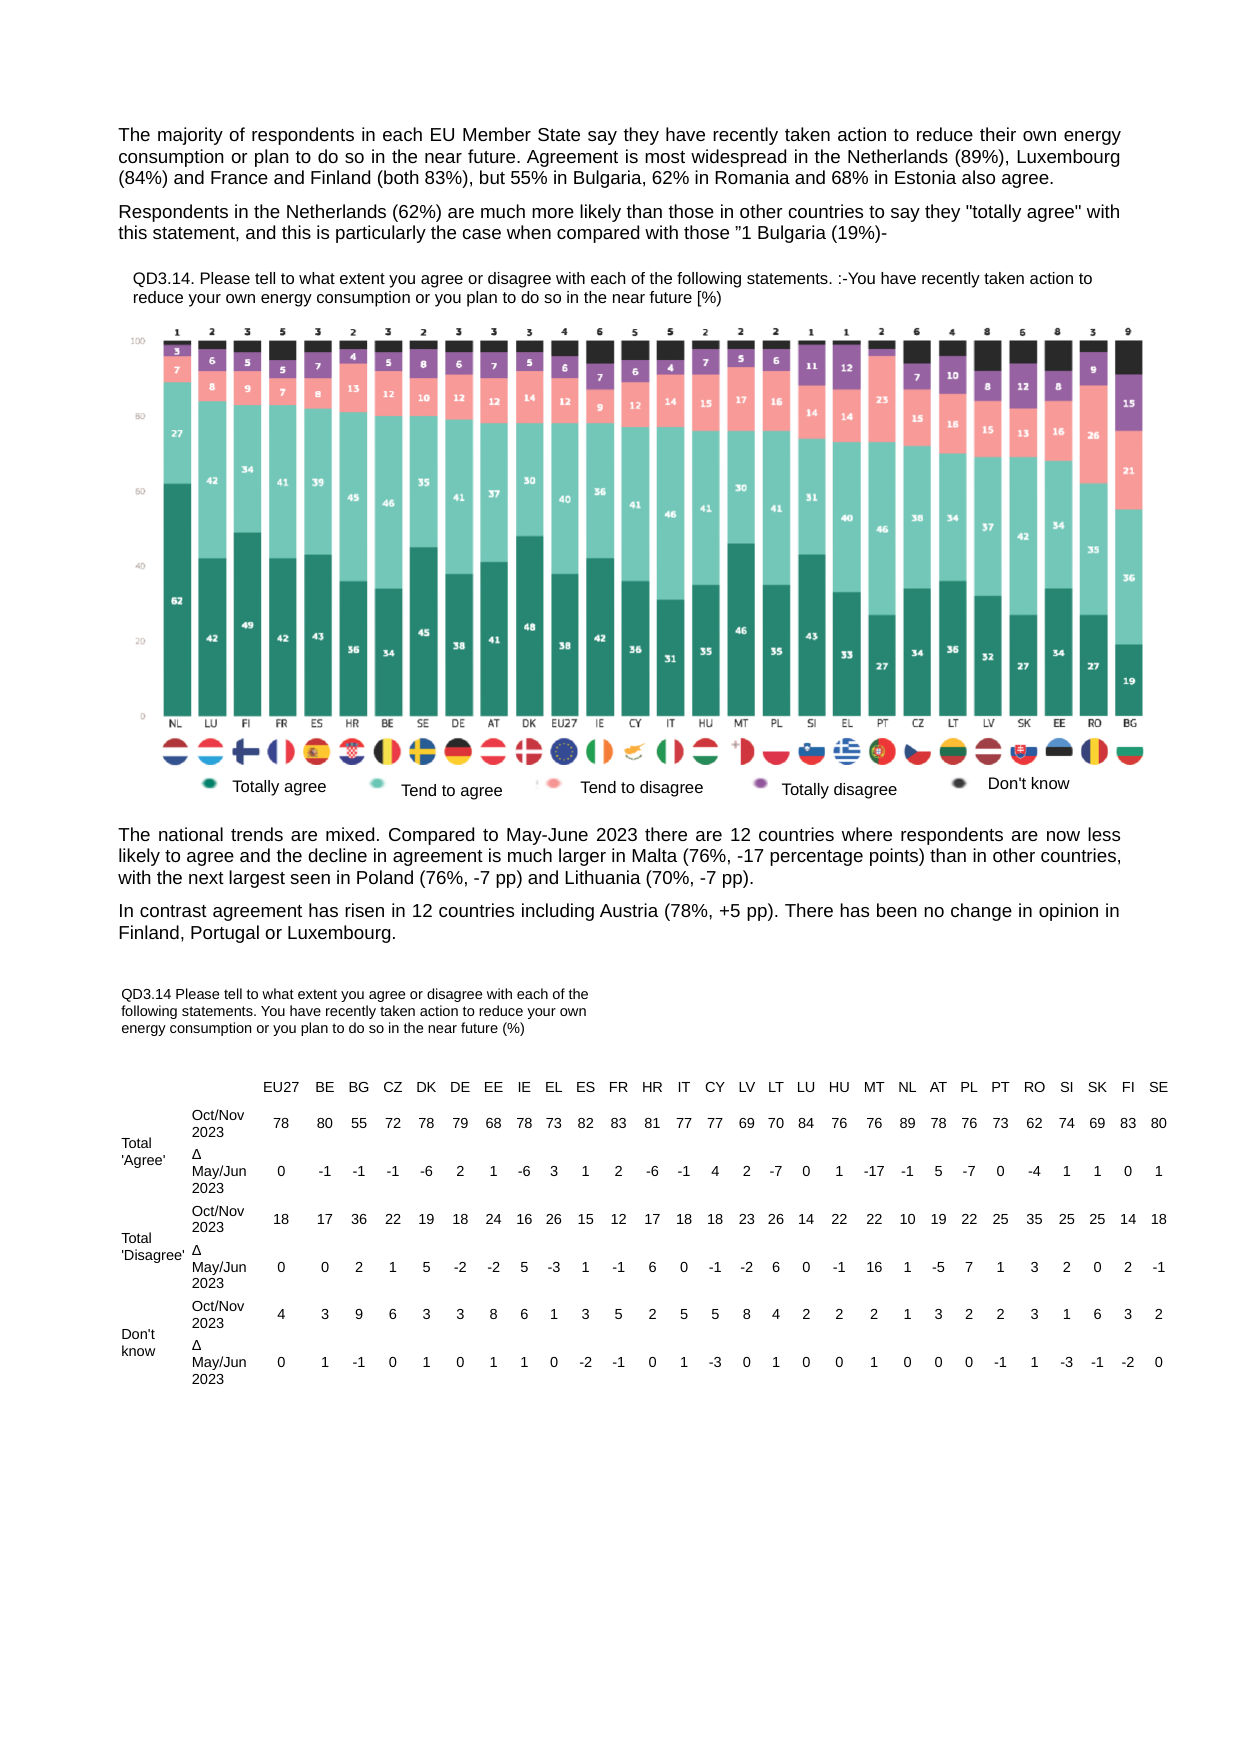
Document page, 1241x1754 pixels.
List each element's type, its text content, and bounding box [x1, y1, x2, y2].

table_cell 1 [892, 1295, 923, 1334]
table_cell [409, 1039, 443, 1071]
table_cell 5 [698, 1295, 732, 1334]
table_cell 81 [635, 1104, 669, 1143]
table_header [670, 983, 698, 1039]
table_cell 1 [409, 1334, 443, 1390]
table_cell [698, 1039, 732, 1071]
table_cell 18 [670, 1199, 698, 1239]
table_cell LV [732, 1071, 761, 1104]
table_cell 0 [254, 1143, 308, 1199]
table_cell 80 [1142, 1104, 1175, 1143]
table_cell 5 [923, 1143, 954, 1199]
table_cell [308, 1039, 341, 1071]
table_cell DK [409, 1071, 443, 1104]
table_cell HR [635, 1071, 669, 1104]
table_header [635, 983, 669, 1039]
table_header [954, 983, 984, 1039]
table_cell [602, 1039, 635, 1071]
table_cell [635, 1039, 669, 1071]
table_cell DE [443, 1071, 477, 1104]
table_cell 0 [254, 1239, 308, 1295]
table_cell -1 [308, 1143, 341, 1199]
table_cell 1 [822, 1143, 856, 1199]
table_cell 1 [477, 1334, 510, 1390]
table_cell [569, 1039, 602, 1071]
table_cell [510, 1039, 538, 1071]
table_cell 2 [341, 1239, 376, 1295]
table_cell [984, 1039, 1016, 1071]
table_header [761, 983, 790, 1039]
table_cell 3 [1114, 1295, 1142, 1334]
table_cell IE [510, 1071, 538, 1104]
table_cell -2 [477, 1239, 510, 1295]
table_cell 19 [409, 1199, 443, 1239]
table_cell Δ May/Jun 2023 [189, 1334, 254, 1390]
table_cell 1 [1081, 1143, 1114, 1199]
table_cell -1 [602, 1239, 635, 1295]
table_cell 15 [569, 1199, 602, 1239]
table_cell 6 [376, 1295, 409, 1334]
table_cell 1 [761, 1334, 790, 1390]
table_cell -1 [670, 1143, 698, 1199]
table_cell 10 [892, 1199, 923, 1239]
table_cell -1 [602, 1334, 635, 1390]
table_cell 74 [1053, 1104, 1081, 1143]
table_cell 9 [341, 1295, 376, 1334]
table_cell -6 [409, 1143, 443, 1199]
table_cell [1114, 1039, 1142, 1071]
table_cell BG [341, 1071, 376, 1104]
table_cell BE [308, 1071, 341, 1104]
table_cell 2 [732, 1143, 761, 1199]
table_cell 0 [1114, 1143, 1142, 1199]
table_cell EU27 [254, 1071, 308, 1104]
table_cell 83 [1114, 1104, 1142, 1143]
table_cell SI [1053, 1071, 1081, 1104]
table_header [1053, 983, 1081, 1039]
table_cell 0 [670, 1239, 698, 1295]
table_cell 68 [477, 1104, 510, 1143]
table_cell 0 [892, 1334, 923, 1390]
table_cell 78 [510, 1104, 538, 1143]
table_cell FR [602, 1071, 635, 1104]
table_cell 6 [510, 1295, 538, 1334]
table_cell 70 [761, 1104, 790, 1143]
table_cell CZ [376, 1071, 409, 1104]
table_cell 17 [308, 1199, 341, 1239]
table_cell 0 [790, 1143, 822, 1199]
table_cell Δ May/Jun 2023 [189, 1143, 254, 1199]
table_cell 18 [254, 1199, 308, 1239]
table_cell 83 [602, 1104, 635, 1143]
table_cell -2 [443, 1239, 477, 1295]
table_cell -3 [698, 1334, 732, 1390]
table_cell -2 [569, 1334, 602, 1390]
table_cell 2 [635, 1295, 669, 1334]
table_cell 1 [856, 1334, 892, 1390]
table_cell 0 [538, 1334, 569, 1390]
table_cell 0 [254, 1334, 308, 1390]
table_cell 8 [477, 1295, 510, 1334]
table_cell 1 [569, 1239, 602, 1295]
table_cell 0 [923, 1334, 954, 1390]
table_cell RO [1016, 1071, 1052, 1104]
table_cell 77 [698, 1104, 732, 1143]
table_cell -2 [1114, 1334, 1142, 1390]
table_cell 0 [443, 1334, 477, 1390]
table_cell 1 [1016, 1334, 1052, 1390]
table_cell 69 [1081, 1104, 1114, 1143]
table_cell 22 [376, 1199, 409, 1239]
table_cell [761, 1039, 790, 1071]
table_cell FI [1114, 1071, 1142, 1104]
table_cell 2 [602, 1143, 635, 1199]
table_cell EE [477, 1071, 510, 1104]
table_cell -1 [1142, 1239, 1175, 1295]
table_cell 2 [822, 1295, 856, 1334]
table_cell -1 [698, 1239, 732, 1295]
table_cell -3 [1053, 1334, 1081, 1390]
table_cell 8 [732, 1295, 761, 1334]
table_cell [1081, 1039, 1114, 1071]
table_cell Oct/Nov 2023 [189, 1104, 254, 1143]
table_cell [254, 1039, 308, 1071]
table_cell 1 [984, 1239, 1016, 1295]
table_cell IT [670, 1071, 698, 1104]
table_cell 0 [954, 1334, 984, 1390]
table_cell 78 [254, 1104, 308, 1143]
table_cell -6 [635, 1143, 669, 1199]
table_cell CY [698, 1071, 732, 1104]
table_cell 0 [1081, 1239, 1114, 1295]
table_cell 55 [341, 1104, 376, 1143]
table_cell PL [954, 1071, 984, 1104]
table_cell 25 [1053, 1199, 1081, 1239]
table_header [790, 983, 822, 1039]
table_cell [538, 1039, 569, 1071]
table_cell 5 [602, 1295, 635, 1334]
table_cell 19 [923, 1199, 954, 1239]
table_header [698, 983, 732, 1039]
table_cell 69 [732, 1104, 761, 1143]
table_cell 0 [635, 1334, 669, 1390]
table_cell -1 [822, 1239, 856, 1295]
table_cell 0 [1142, 1334, 1175, 1390]
table_cell -3 [538, 1239, 569, 1295]
table_cell 0 [984, 1143, 1016, 1199]
table_cell Total 'Disagree' [118, 1199, 189, 1295]
table_cell MT [856, 1071, 892, 1104]
table_cell LT [761, 1071, 790, 1104]
table_cell 3 [443, 1295, 477, 1334]
table_cell 73 [538, 1104, 569, 1143]
text The national trends are mixed. Compared to May-June 2023 there are 12 countries where respondents are now less likely to agree and the decline in agreement is much larger in Malta (76%, -17 percentage points) than in other countries, with the next largest seen in Poland (76%, -7 pp) and Lithuania (70%, -7 pp). [118, 256, 1122, 888]
table_cell 5 [409, 1239, 443, 1295]
table_cell ES [569, 1071, 602, 1104]
table_cell 1 [1142, 1143, 1175, 1199]
table_cell [1016, 1039, 1052, 1071]
table_cell 6 [635, 1239, 669, 1295]
table_cell 36 [341, 1199, 376, 1239]
table_cell 2 [1114, 1239, 1142, 1295]
table_cell 4 [254, 1295, 308, 1334]
table_cell [954, 1039, 984, 1071]
table_cell 26 [761, 1199, 790, 1239]
table_cell -6 [510, 1143, 538, 1199]
table_header QD3.14 Please tell to what extent you agree or disagree with each of the following statements. You have recently taken action to reduce your own energy consumption or you plan to do so in the near future (%) [118, 983, 635, 1039]
table_header [856, 983, 892, 1039]
table_cell 22 [822, 1199, 856, 1239]
table_cell [856, 1039, 892, 1071]
table_cell [1142, 1039, 1175, 1071]
table_cell 12 [602, 1199, 635, 1239]
table_header [1016, 983, 1052, 1039]
table_cell 78 [409, 1104, 443, 1143]
table_cell 3 [308, 1295, 341, 1334]
table_cell 79 [443, 1104, 477, 1143]
table_cell 1 [308, 1334, 341, 1390]
table_cell [443, 1039, 477, 1071]
table_cell 16 [856, 1239, 892, 1295]
table_cell 76 [954, 1104, 984, 1143]
table_cell 77 [670, 1104, 698, 1143]
table_cell 6 [761, 1239, 790, 1295]
table_cell 2 [1142, 1295, 1175, 1334]
table_cell [118, 1071, 189, 1104]
table_cell 0 [790, 1239, 822, 1295]
table_cell Oct/Nov 2023 [189, 1199, 254, 1239]
table_cell -7 [954, 1143, 984, 1199]
table_cell 0 [790, 1334, 822, 1390]
table_cell [118, 1039, 189, 1071]
table_cell 76 [856, 1104, 892, 1143]
table_cell 26 [538, 1199, 569, 1239]
table_cell 3 [409, 1295, 443, 1334]
table_cell 1 [538, 1295, 569, 1334]
table_cell 25 [984, 1199, 1016, 1239]
table_cell AT [923, 1071, 954, 1104]
table_cell [732, 1039, 761, 1071]
table_cell PT [984, 1071, 1016, 1104]
table_cell 1 [892, 1239, 923, 1295]
table_cell [341, 1039, 376, 1071]
table_cell 80 [308, 1104, 341, 1143]
table_cell 22 [954, 1199, 984, 1239]
table_cell -7 [761, 1143, 790, 1199]
table_cell SK [1081, 1071, 1114, 1104]
text Respondents in the Netherlands (62%) are much more likely than those in other countries to say they "totally agree" with this statement, and this is particularly the case when compared with those ”1 Bulgaria (19%)- [118, 201, 1122, 244]
table_cell 78 [923, 1104, 954, 1143]
table_cell 1 [510, 1334, 538, 1390]
table_cell 2 [984, 1295, 1016, 1334]
table_cell 6 [1081, 1295, 1114, 1334]
table_cell Total 'Agree' [118, 1104, 189, 1199]
table_cell 5 [670, 1295, 698, 1334]
table_cell [892, 1039, 923, 1071]
table_cell -1 [1081, 1334, 1114, 1390]
table_cell [189, 1039, 254, 1071]
table_cell 89 [892, 1104, 923, 1143]
table_cell -1 [341, 1334, 376, 1390]
table_cell -17 [856, 1143, 892, 1199]
table_header [923, 983, 954, 1039]
table_cell 0 [732, 1334, 761, 1390]
table_cell 3 [923, 1295, 954, 1334]
table_cell NL [892, 1071, 923, 1104]
table_cell 18 [698, 1199, 732, 1239]
table_cell [1053, 1039, 1081, 1071]
table_cell 76 [822, 1104, 856, 1143]
table_cell EL [538, 1071, 569, 1104]
table_cell 2 [790, 1295, 822, 1334]
table_cell SE [1142, 1071, 1175, 1104]
table_header [1142, 983, 1175, 1039]
table_header [1114, 983, 1142, 1039]
table_cell Oct/Nov 2023 [189, 1295, 254, 1334]
table_cell [822, 1039, 856, 1071]
table_cell -1 [892, 1143, 923, 1199]
table_cell 0 [822, 1334, 856, 1390]
table_cell 17 [635, 1199, 669, 1239]
table_cell -4 [1016, 1143, 1052, 1199]
table_cell 23 [732, 1199, 761, 1239]
table_cell 18 [443, 1199, 477, 1239]
table_header [732, 983, 761, 1039]
table_cell 82 [569, 1104, 602, 1143]
table_cell LU [790, 1071, 822, 1104]
table_cell 14 [790, 1199, 822, 1239]
table_cell 35 [1016, 1199, 1052, 1239]
table_cell 2 [954, 1295, 984, 1334]
table_cell 18 [1142, 1199, 1175, 1239]
table_cell 24 [477, 1199, 510, 1239]
table_cell 3 [569, 1295, 602, 1334]
table_cell 72 [376, 1104, 409, 1143]
table_cell -5 [923, 1239, 954, 1295]
table_cell 1 [569, 1143, 602, 1199]
table_cell 84 [790, 1104, 822, 1143]
table_cell 7 [954, 1239, 984, 1295]
table_header [822, 983, 856, 1039]
table_cell 25 [1081, 1199, 1114, 1239]
table_cell [670, 1039, 698, 1071]
table_cell [790, 1039, 822, 1071]
table_cell 3 [1016, 1295, 1052, 1334]
table_cell 1 [376, 1239, 409, 1295]
table_header [892, 983, 923, 1039]
table_cell [376, 1039, 409, 1071]
text The majority of respondents in each EU Member State say they have recently taken action to reduce their own energy consumption or plan to do so in the near future. Agreement is most widespread in the Netherlands (89%), Luxembourg (84%) and France and Finland (both 83%), but 55% in Bulgaria, 62% in Romania and 68% in Estonia also agree. [118, 124, 1122, 189]
table_cell 73 [984, 1104, 1016, 1143]
table_cell -1 [376, 1143, 409, 1199]
table_cell 1 [1053, 1143, 1081, 1199]
table_cell 2 [1053, 1239, 1081, 1295]
table_cell 3 [538, 1143, 569, 1199]
table_cell 3 [1016, 1239, 1052, 1295]
table_cell 62 [1016, 1104, 1052, 1143]
table_cell Δ May/Jun 2023 [189, 1239, 254, 1295]
table_cell Don't know [118, 1295, 189, 1390]
table_cell [923, 1039, 954, 1071]
text In contrast agreement has risen in 12 countries including Austria (78%, +5 pp). There has been no change in opinion in Finland, Portugal or Luxembourg. [118, 900, 1122, 943]
table_cell 0 [308, 1239, 341, 1295]
table_header [1081, 983, 1114, 1039]
table_cell 4 [698, 1143, 732, 1199]
table_cell 2 [443, 1143, 477, 1199]
table_cell 16 [510, 1199, 538, 1239]
table_cell [189, 1071, 254, 1104]
table_cell 0 [376, 1334, 409, 1390]
table_cell HU [822, 1071, 856, 1104]
table_cell 4 [761, 1295, 790, 1334]
table_cell -1 [984, 1334, 1016, 1390]
picture [124, 321, 1152, 802]
table_cell 22 [856, 1199, 892, 1239]
table_cell 1 [1053, 1295, 1081, 1334]
table_cell [477, 1039, 510, 1071]
table_cell 1 [670, 1334, 698, 1390]
table_header [984, 983, 1016, 1039]
table_cell 1 [477, 1143, 510, 1199]
table_cell -2 [732, 1239, 761, 1295]
table_cell 2 [856, 1295, 892, 1334]
table_cell 14 [1114, 1199, 1142, 1239]
table_cell 5 [510, 1239, 538, 1295]
table_cell -1 [341, 1143, 376, 1199]
